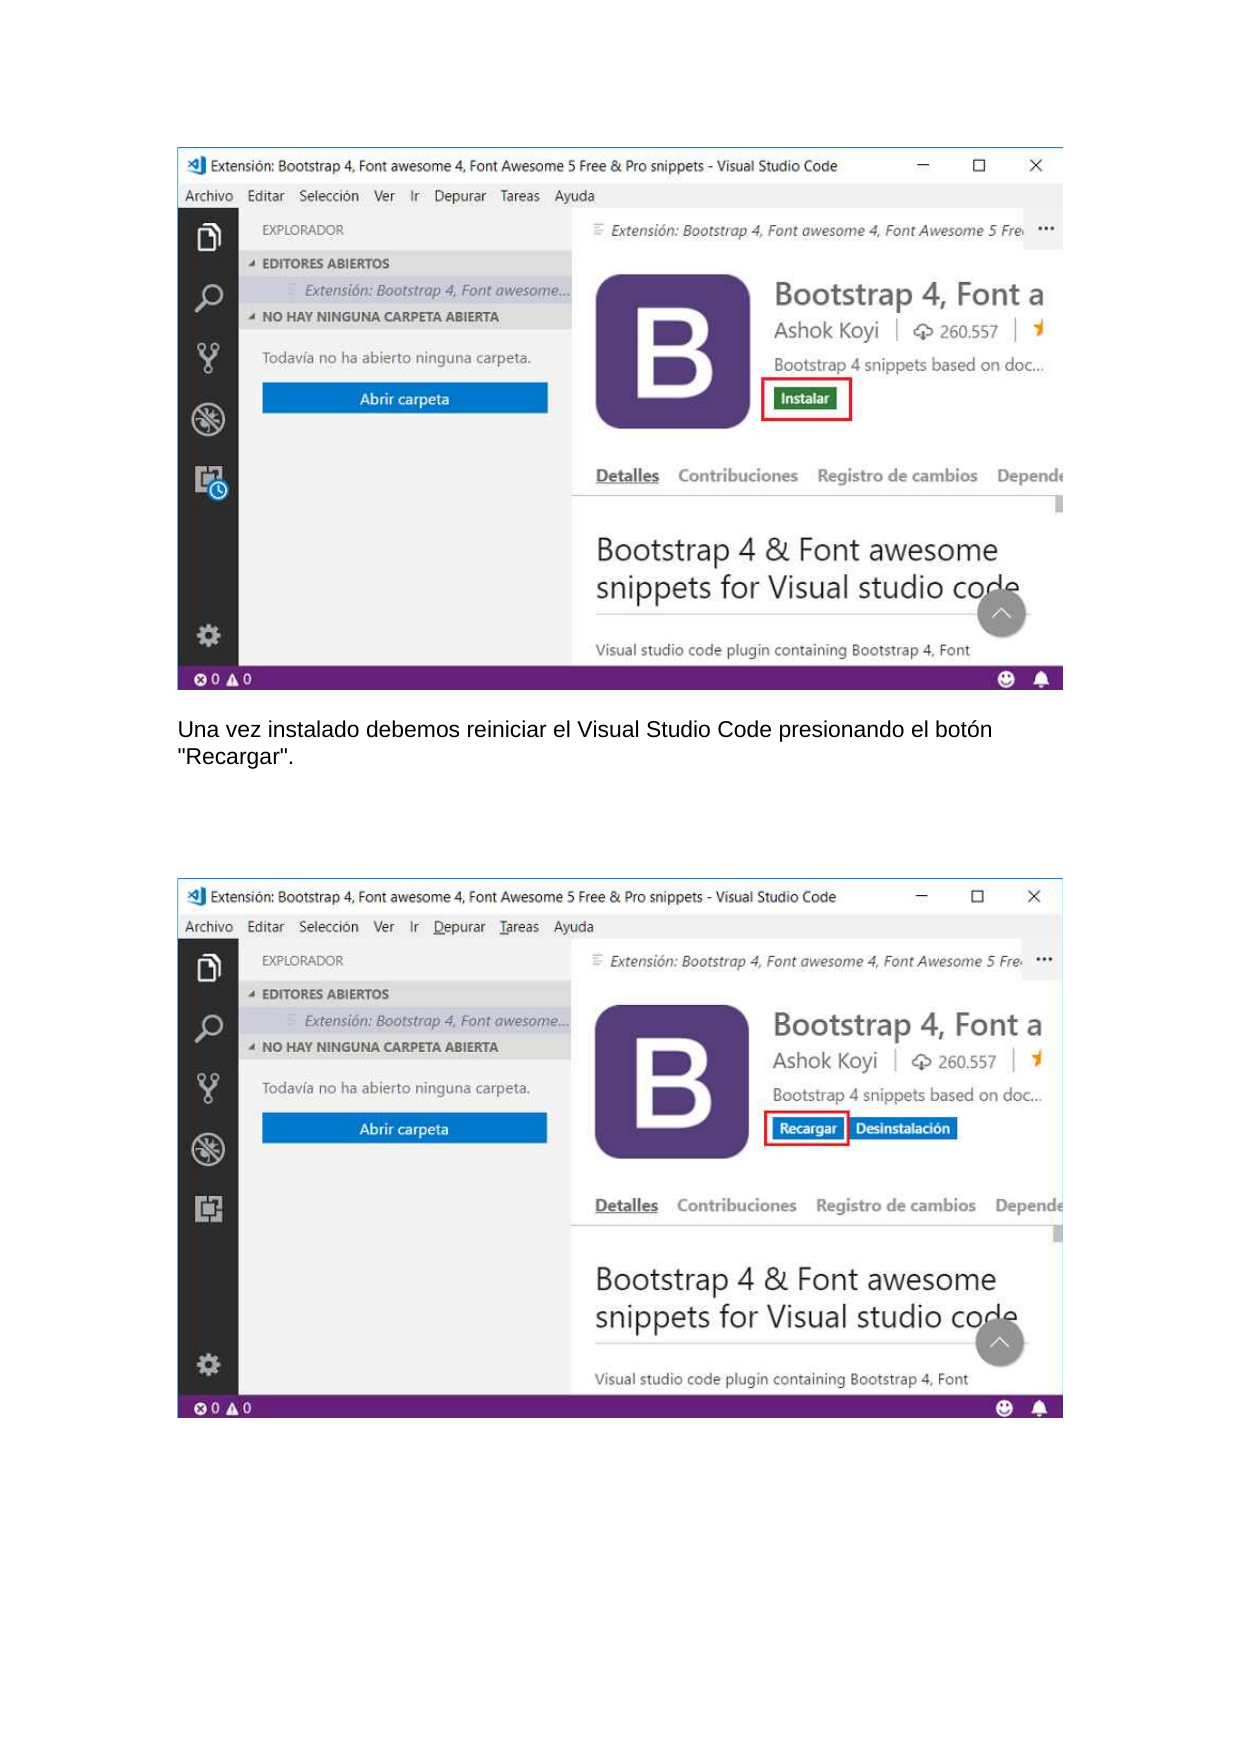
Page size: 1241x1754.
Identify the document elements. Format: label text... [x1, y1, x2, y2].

text Una vez instalado debemos reiniciar el Visual Studio Code presionando el botón "Recargar". [177, 716, 1063, 769]
